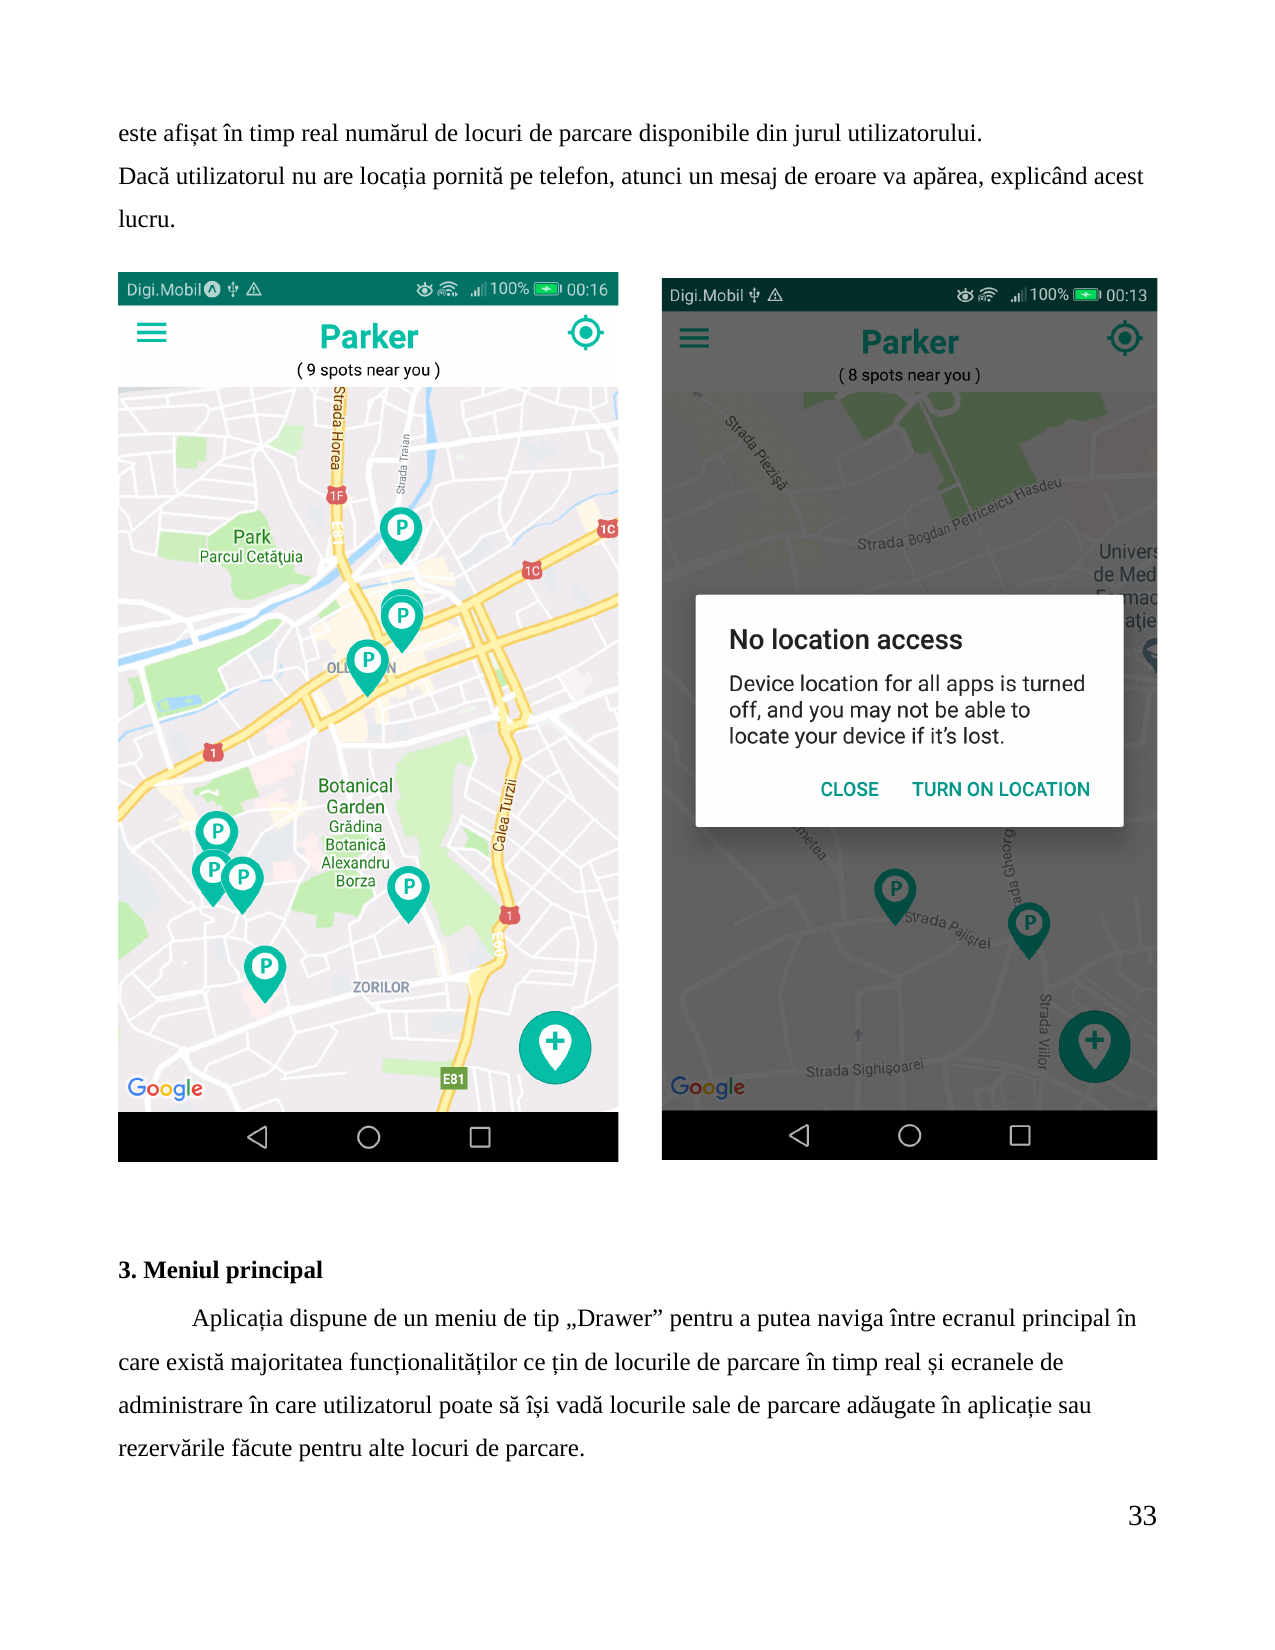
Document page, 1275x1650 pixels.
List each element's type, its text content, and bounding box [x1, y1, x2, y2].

text este afișat în timp real numărul de locuri de parcare disponibile din jurul utilizatorului. [118, 118, 1157, 147]
picture [661, 278, 1158, 1160]
text Aplicația dispune de un meniu de tip „Drawer” pentru a putea naviga între ecranul principal în care există majoritatea funcționalităților ce țin de locurile de parcare în timp real și ecranele de administrare în care utilizatorul poate să își vadă locurile sale de parcare adăugate în aplicație sau rezervările făcute pentru alte locuri de parcare. [118, 1299, 1157, 1462]
text Dacă utilizatorul nu are locația pornită pe telefon, atunci un mesaj de eroare va apărea, explicând acest lucru. [118, 161, 1157, 233]
picture [118, 272, 619, 1162]
text 3. Meniul principal [118, 1256, 1157, 1284]
